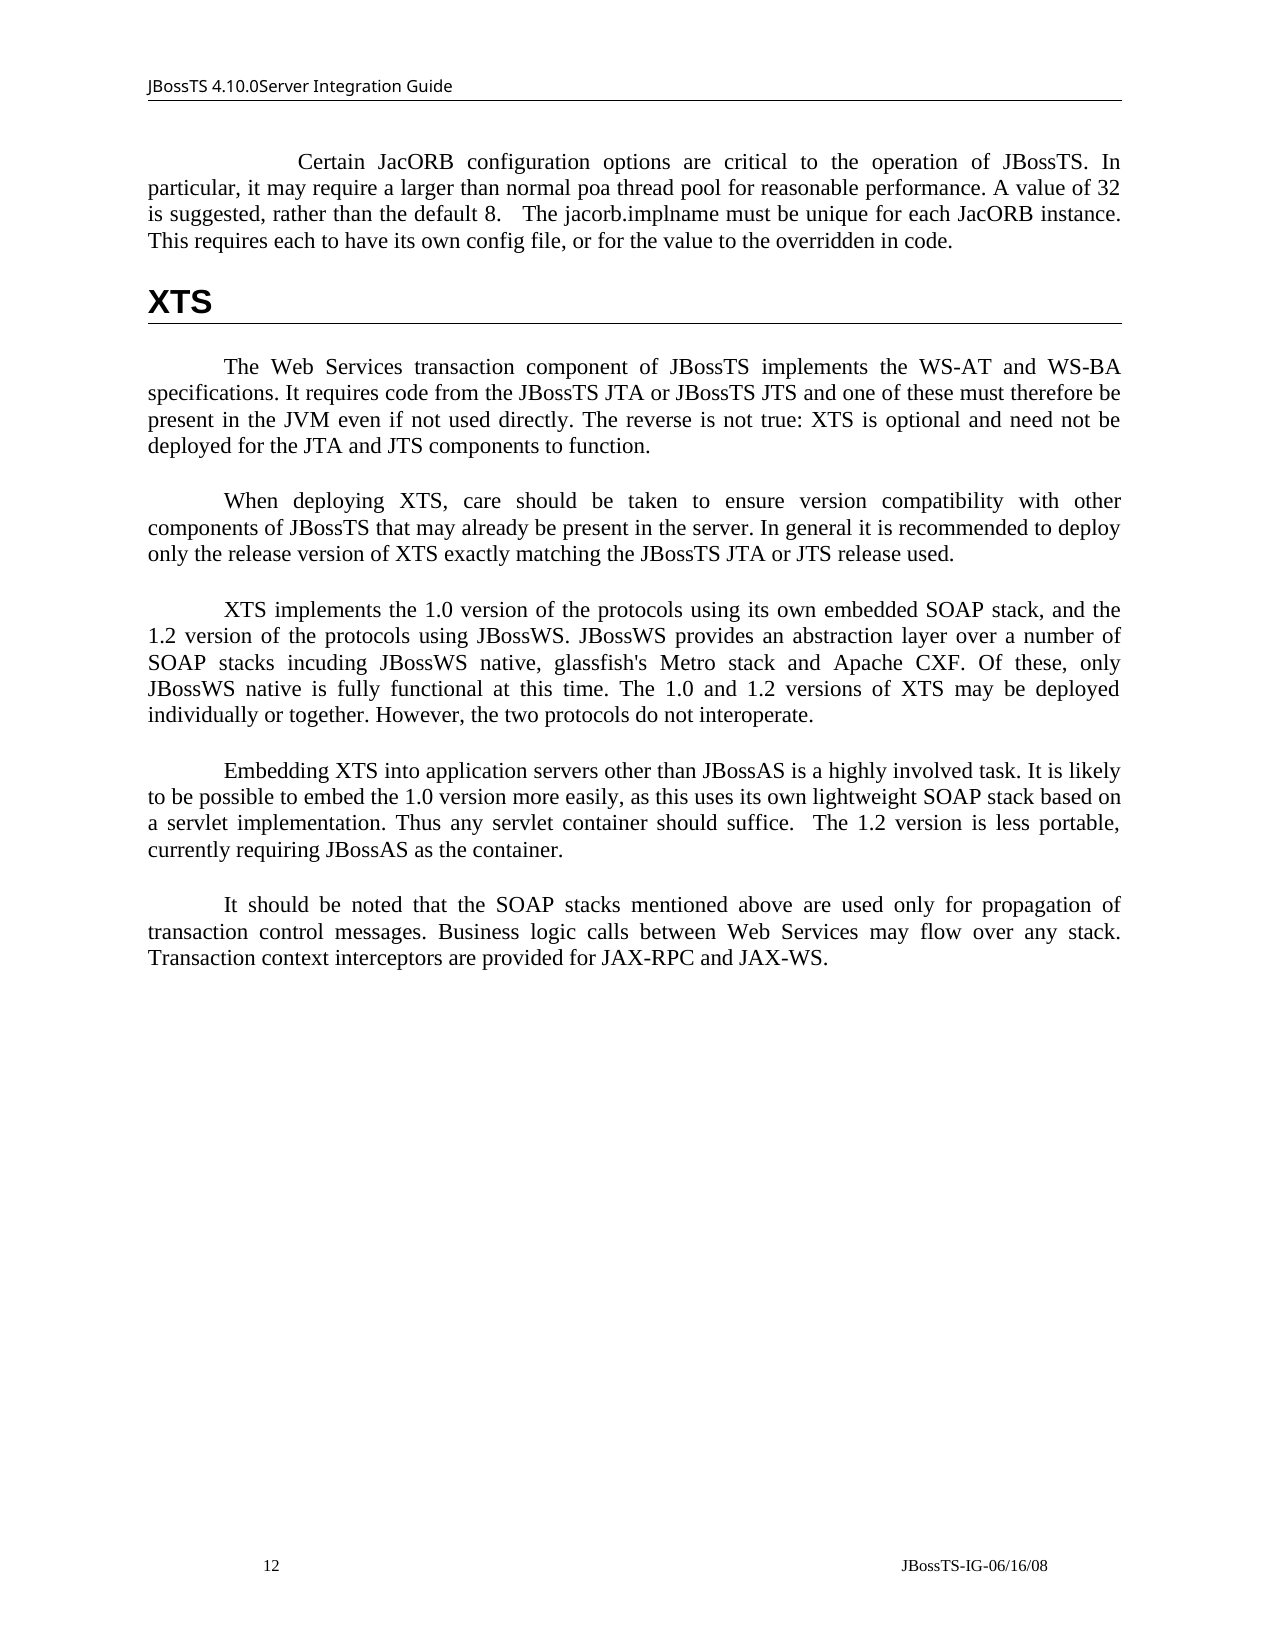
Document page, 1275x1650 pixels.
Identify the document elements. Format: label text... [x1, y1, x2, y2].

subtitle XTS [148, 282, 1122, 323]
text Certain JacORB configuration options are critical to the operation of JBossTS. In particular, it may require a larger than normal poa thread pool for reasonable performance. A value of 32 is suggested, rather than the default 8. The jacorb.implname must be unique for each JacORB instance. This requires each to have its own config file, or for the value to the overridden in code. [148, 148, 1122, 253]
text The Web Services transaction component of JBossTS implements the WS-AT and WS-BA specifications. It requires code from the JBossTS JTA or JBossTS JTS and one of these must therefore be present in the JVM even if not used directly. The reverse is not true: XTS is optional and need not be deployed for the JTA and JTS components to function. [148, 353, 1122, 458]
text Embedding XTS into application servers other than JBossAS is a highly involved task. It is likely to be possible to embed the 1.0 version more easily, as this uses its own lightweight SOAP stack based on a servlet implementation. Thus any servlet container should suffice. The 1.2 version is less portable, currently requiring JBossAS as the container. [148, 757, 1122, 862]
text XTS implements the 1.0 version of the protocols using its own embedded SOAP stack, and the 1.2 version of the protocols using JBossWS. JBossWS provides an abstraction layer over a number of SOAP stacks incuding JBossWS native, glassfish's Metro stack and Apache CXF. Of these, only JBossWS native is fully functional at this time. The 1.0 and 1.2 versions of XTS may be deployed individually or together. However, the two protocols do not interoperate. [148, 596, 1122, 728]
text When deploying XTS, care should be taken to ensure version compatibility with other components of JBossTS that may already be present in the server. In general it is recommended to deploy only the release version of XTS exactly matching the JBossTS JTA or JTS release used. [148, 488, 1122, 567]
text It should be noted that the SOAP stacks mentioned above are used only for propagation of transaction control messages. Business logic calls between Web Services may flow over any stack. Transaction context interceptors are provided for JAX-RPC and JAX-WS. [148, 891, 1122, 970]
